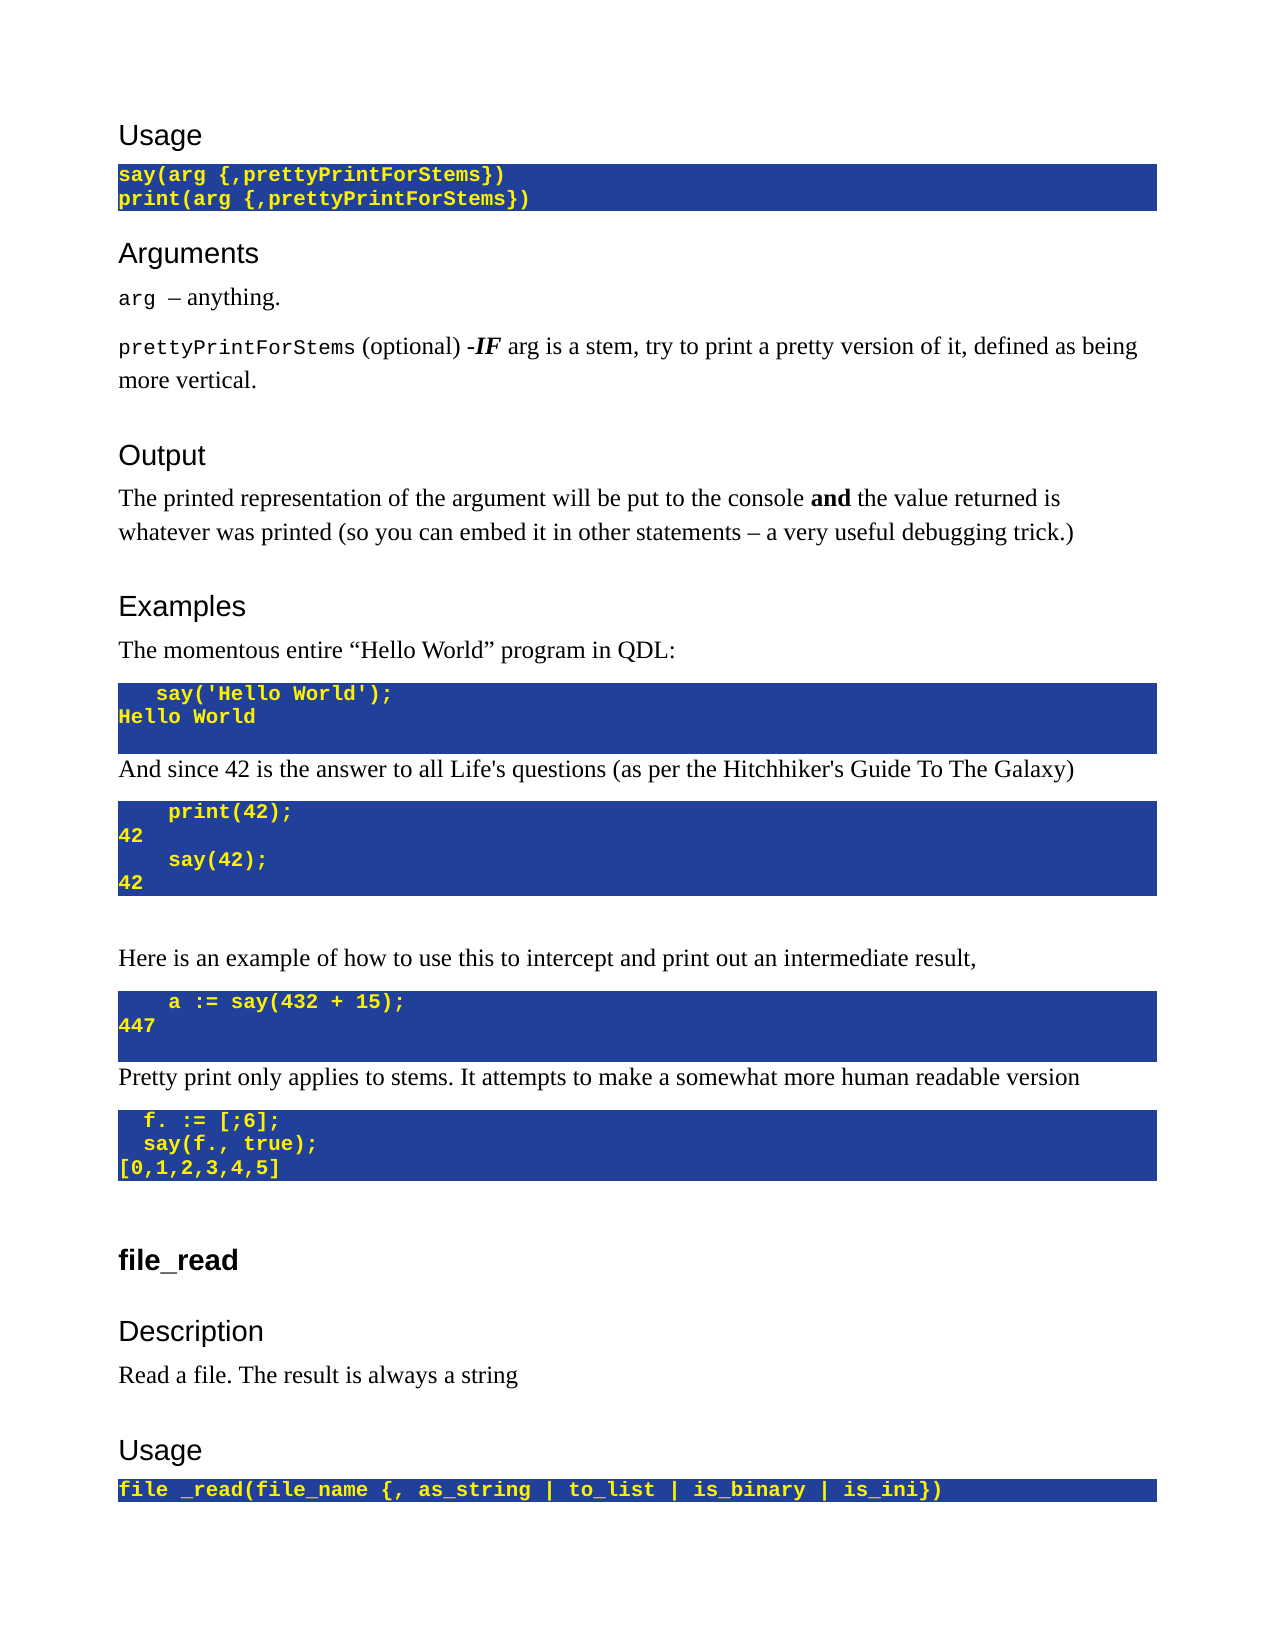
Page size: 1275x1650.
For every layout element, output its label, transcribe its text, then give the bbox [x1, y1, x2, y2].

text print(arg {,prettyPrintForStems}) [118, 188, 1157, 211]
text The printed representation of the argument will be put to the console and the value returned is whatever was printed (so you can embed it in other statements – a very useful debugging trick.) [118, 483, 1157, 545]
text say(f., true); [118, 1133, 1157, 1157]
text Here is an example of how to use this to intercept and print out an intermediate result, [118, 943, 1157, 972]
text Hello World [118, 706, 1157, 730]
subtitle Description [118, 1314, 1157, 1348]
text Read a file. The result is always a string [118, 1360, 1157, 1389]
text 42 [118, 825, 1157, 849]
text Pretty print only applies to stems. It attempts to make a somewhat more human readable version [118, 1062, 1157, 1091]
text say('Hello World'); [118, 683, 1157, 706]
subtitle Examples [118, 589, 1157, 623]
text f. := [;6]; [118, 1110, 1157, 1133]
text arg – anything. [118, 282, 1157, 312]
subtitle file_read [118, 1243, 1157, 1277]
subtitle Arguments [118, 236, 1157, 270]
text The momentous entire “Hello World” program in QDL: [118, 635, 1157, 664]
text say(arg {,prettyPrintForStems}) [118, 164, 1157, 188]
text say(42); [118, 849, 1157, 872]
text file _read(file_name {, as_string | to_list | is_binary | is_ini}) [118, 1479, 1157, 1502]
text [0,1,2,3,4,5] [118, 1157, 1157, 1181]
text And since 42 is the answer to all Life's questions (as per the Hitchhiker's Guide To The Galaxy) [118, 754, 1157, 782]
subtitle Usage [118, 118, 1157, 152]
text a := say(432 + 15); [118, 991, 1157, 1015]
text print(42); [118, 801, 1157, 825]
text prettyPrintForStems (optional) -IF arg is a stem, try to print a pretty version of it, defined as being more vertical. [118, 331, 1157, 394]
text 447 [118, 1015, 1157, 1038]
subtitle Output [118, 437, 1157, 471]
text 42 [118, 872, 1157, 896]
subtitle Usage [118, 1433, 1157, 1466]
